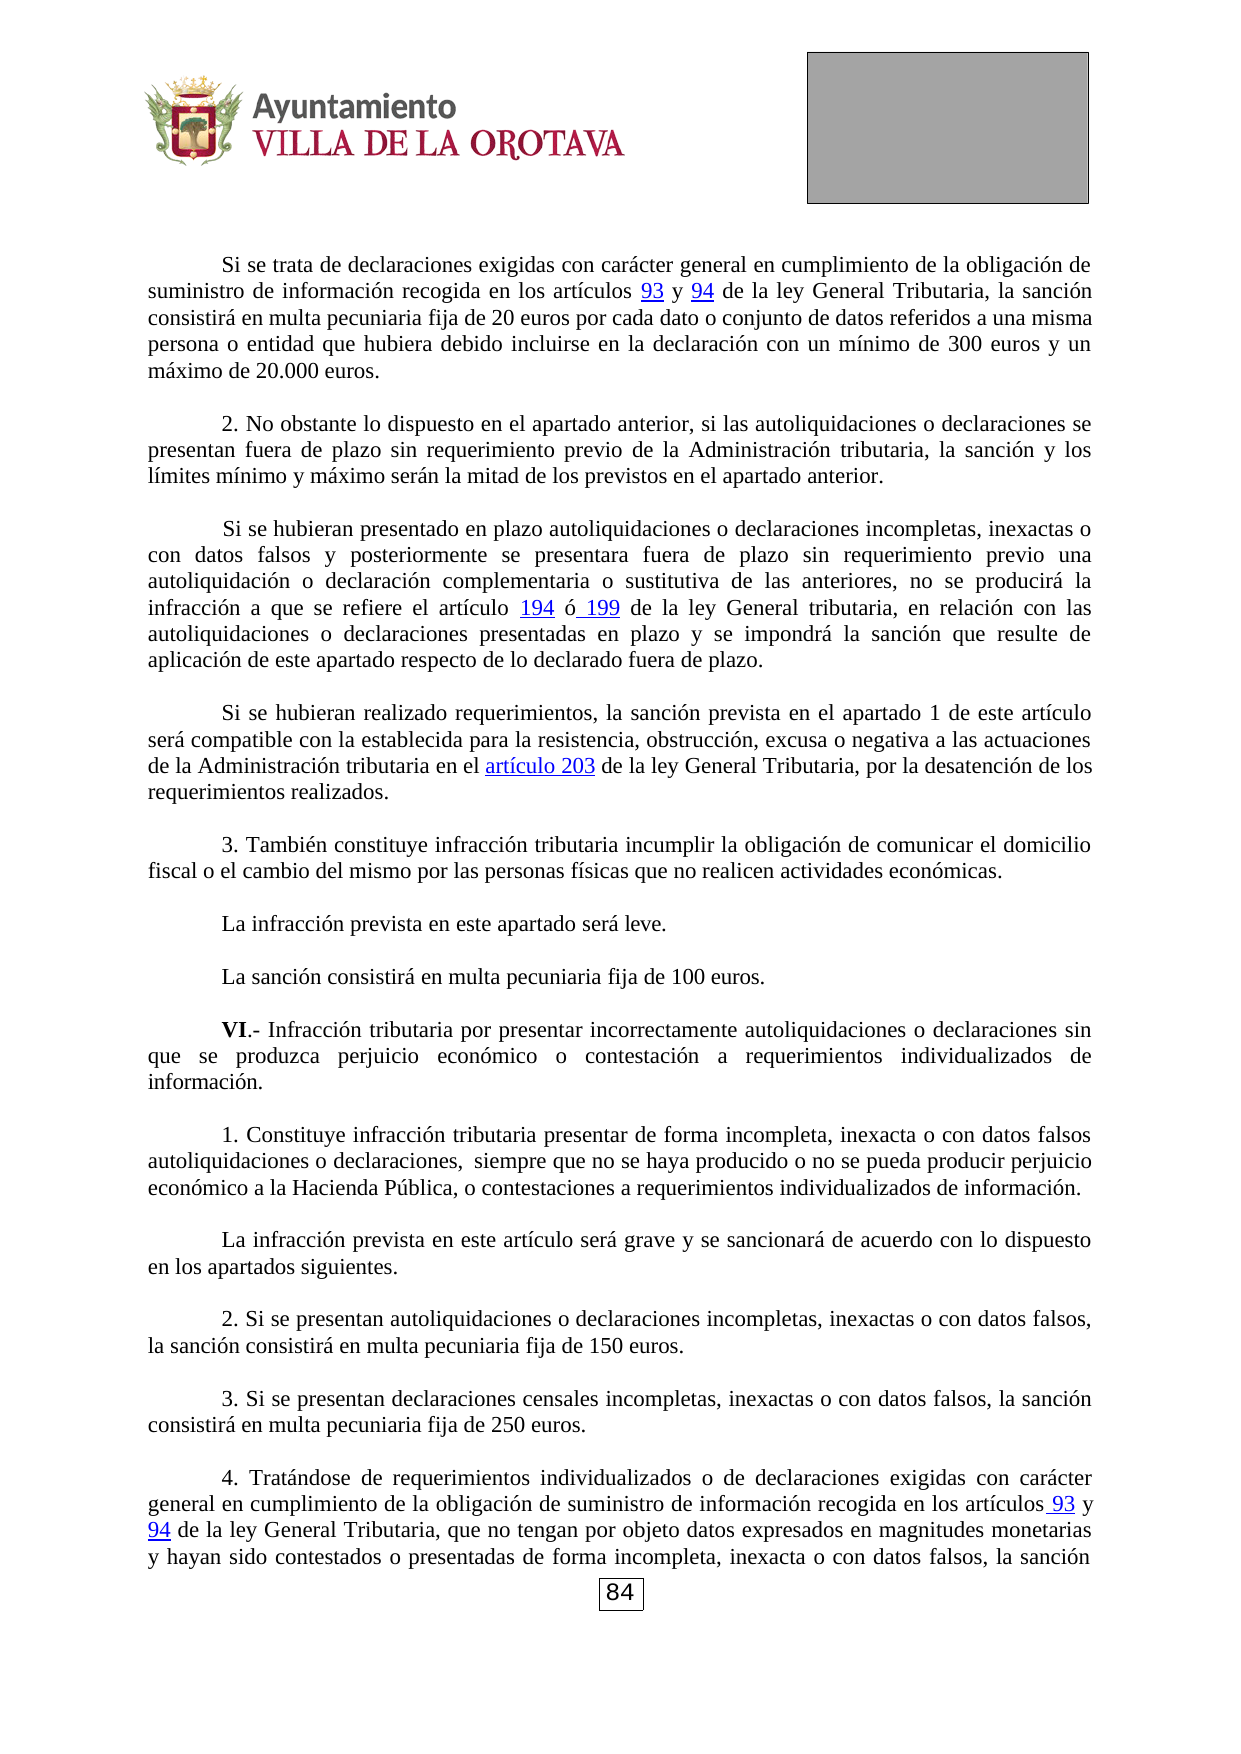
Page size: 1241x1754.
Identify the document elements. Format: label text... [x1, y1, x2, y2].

list No obstante lo dispuesto en el apartado anterior, si las autoliquidaciones o declaraciones se presentan fuera de plazo sin requerimiento previo de la Administración tributaria, la sanción y los límites mínimo y máximo serán la mitad de los previstos en el apartado anterior. [148, 409, 1093, 489]
list También constituye infracción tributaria incumplir la obligación de comunicar el domicilio fiscal o el cambio del mismo por las personas físicas que no realicen actividades económicas. [148, 831, 1093, 884]
text Si se hubieran realizado requerimientos, la sanción prevista en el apartado 1 de este artículo será compatible con la establecida para la resistencia, obstrucción, excusa o negativa a las actuaciones de la Administración tributaria en el artículo 203 de la ley General Tributaria, por la desatención de los requerimientos realizados. [148, 699, 1093, 805]
text La infracción prevista en este artículo será grave y se sancionará de acuerdo con lo dispuesto en los apartados siguientes. [148, 1226, 1093, 1279]
list Constituye infracción tributaria presentar de forma incompleta, inexacta o con datos falsos autoliquidaciones o declaraciones, siempre que no se haya producido o no se pueda producir perjuicio económico a la Hacienda Pública, o contestaciones a requerimientos individualizados de información. [148, 1121, 1093, 1200]
picture [131, 68, 633, 176]
text La sanción consistirá en multa pecuniaria fija de 100 euros. [221, 963, 1105, 989]
list Si se presentan declaraciones censales incompletas, inexactas o con datos falsos, la sanción consistirá en multa pecuniaria fija de 250 euros. [148, 1385, 1093, 1437]
text La infracción prevista en este apartado será leve. [221, 910, 1105, 937]
text Si se hubieran presentado en plazo autoliquidaciones o declaraciones incompletas, inexactas o con datos falsos y posteriormente se presentara fuera de plazo sin requerimiento previo una autoliquidación o declaración complementaria o sustitutiva de las anteriores, no se producirá la infracción a que se refiere el artículo 194 ó 199 de la ley General tributaria, en relación con las autoliquidaciones o declaraciones presentadas en plazo y se impondrá la sanción que resulte de aplicación de este apartado respecto de lo declarado fuera de plazo. [148, 515, 1093, 673]
list Tratándose de requerimientos individualizados o de declaraciones exigidas con carácter general en cumplimiento de la obligación de suministro de información recogida en los artículos 93 y 94 de la ley General Tributaria, que no tengan por objeto datos expresados en magnitudes monetarias y hayan sido contestados o presentadas de forma incompleta, inexacta o con datos falsos, la sanción [148, 1464, 1093, 1569]
text Si se trata de declaraciones exigidas con carácter general en cumplimiento de la obligación de suministro de información recogida en los artículos 93 y 94 de la ley General Tributaria, la sanción consistirá en multa pecuniaria fija de 20 euros por cada dato o conjunto de datos referidos a una misma persona o entidad que hubiera debido incluirse en la declaración con un mínimo de 300 euros y un máximo de 20.000 euros. [148, 251, 1093, 383]
text VI.- Infracción tributaria por presentar incorrectamente autoliquidaciones o declaraciones sin que se produzca perjuicio económico o contestación a requerimientos individualizados de información. [148, 1016, 1093, 1095]
list Si se presentan autoliquidaciones o declaraciones incompletas, inexactas o con datos falsos, la sanción consistirá en multa pecuniaria fija de 150 euros. [148, 1305, 1093, 1358]
